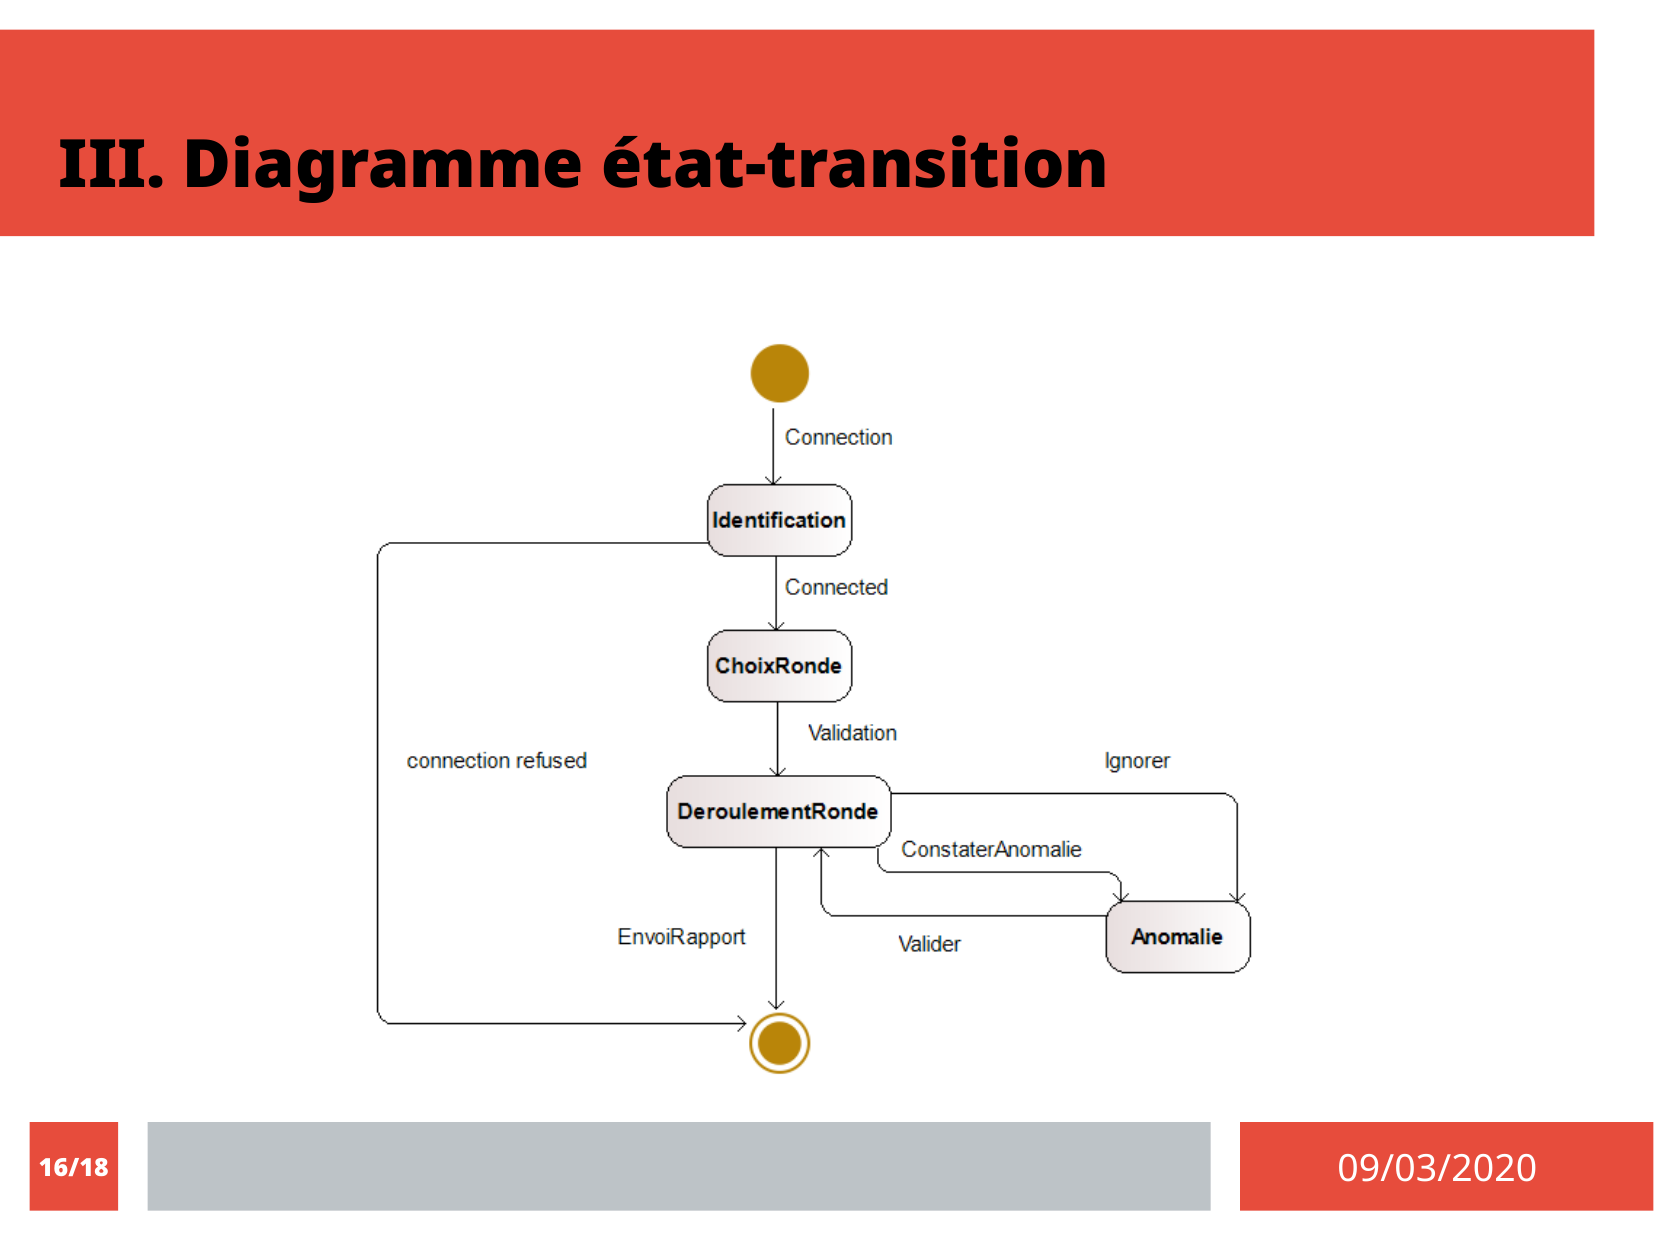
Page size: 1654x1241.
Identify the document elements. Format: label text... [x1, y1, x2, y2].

picture [348, 324, 1276, 1093]
title III. Diagramme état-transition [59, 59, 1595, 207]
